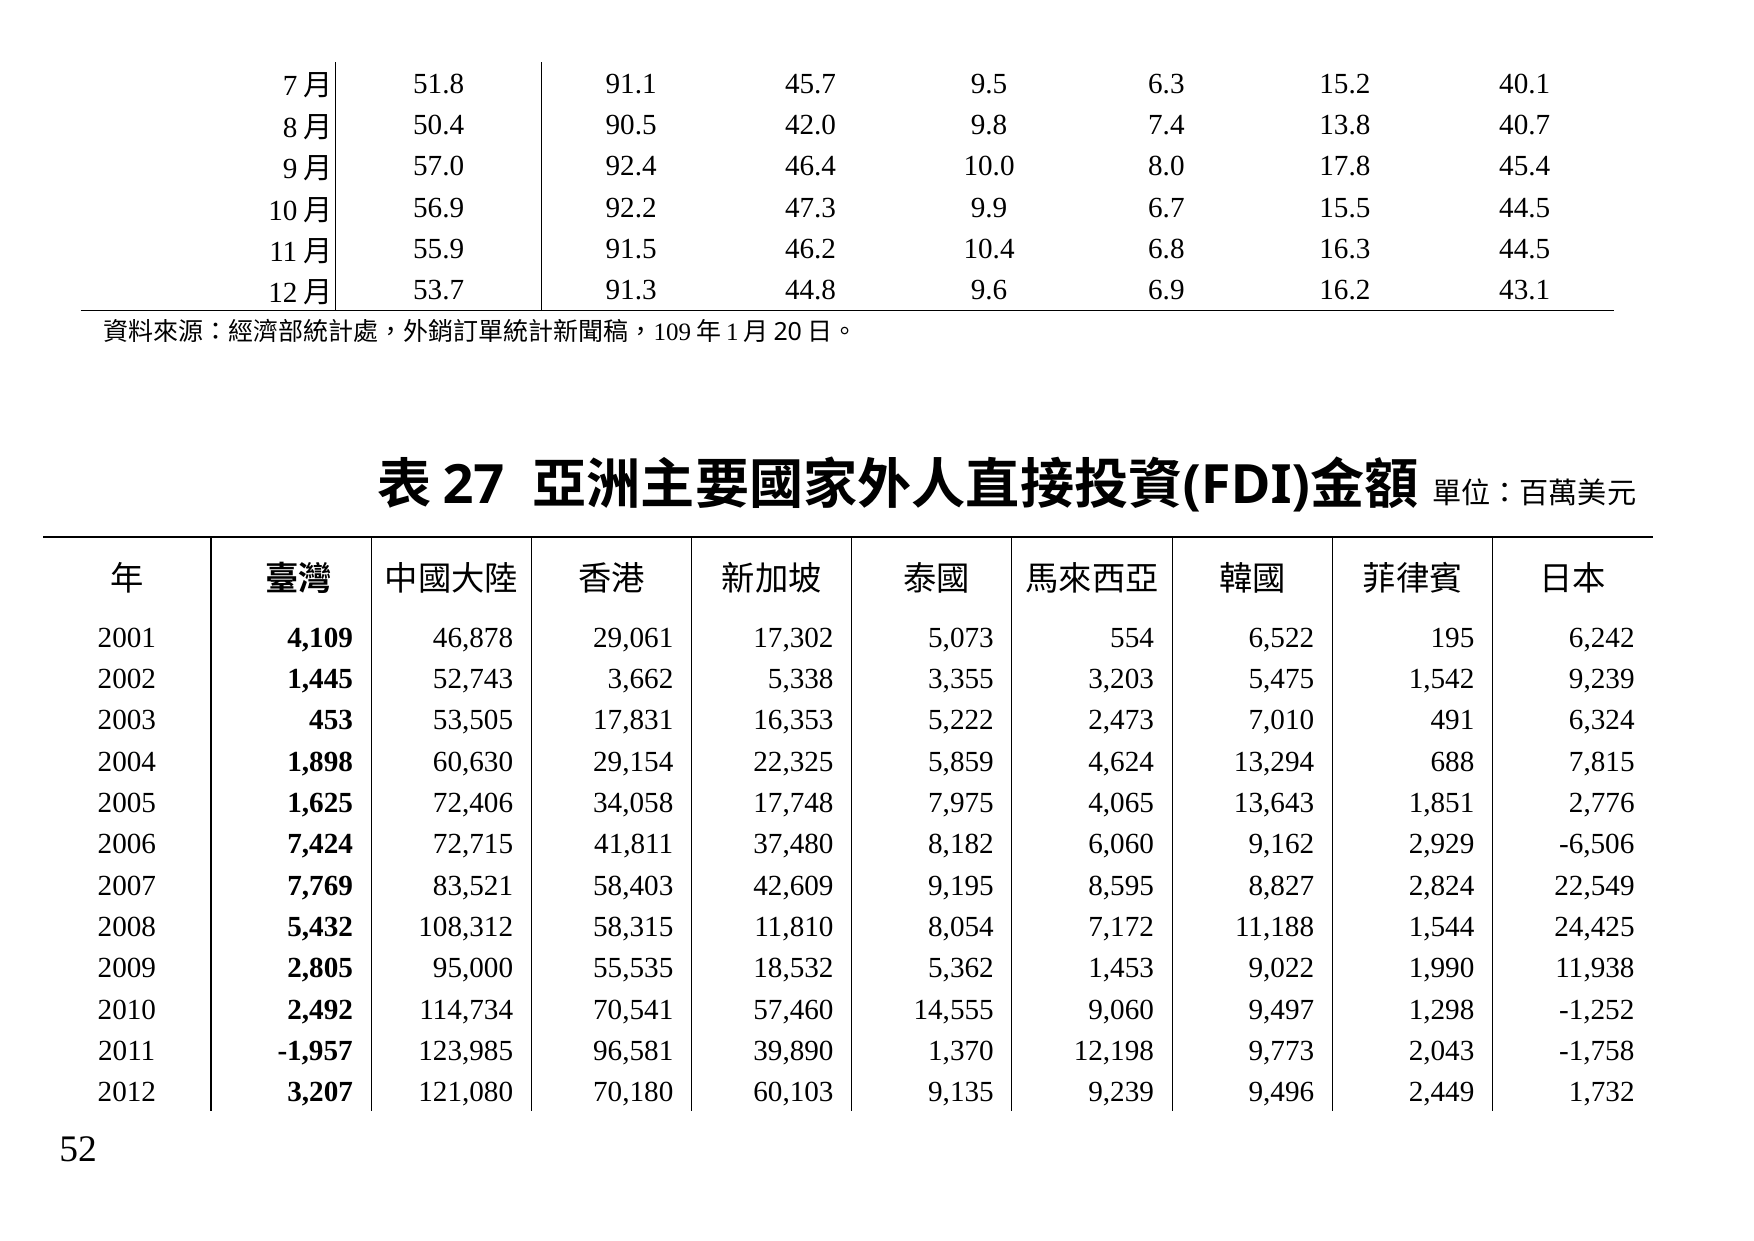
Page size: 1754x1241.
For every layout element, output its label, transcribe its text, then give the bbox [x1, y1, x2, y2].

table_cell 2,492 [212, 987, 371, 1028]
text 表27 亞洲主要國家外人直接投資(FDI)金額 單位：百萬美元 [59, 424, 1636, 536]
table_cell 83,521 [372, 864, 531, 904]
table_cell 70,180 [532, 1069, 691, 1111]
table_cell 7,172 [1012, 905, 1172, 945]
table_cell 5,859 [852, 740, 1011, 780]
table_cell 8,827 [1173, 864, 1332, 904]
table_cell 15.5 [1255, 186, 1434, 227]
table_cell 5,432 [212, 905, 371, 945]
table_cell 43.1 [1434, 269, 1614, 310]
table_cell 29,154 [532, 740, 691, 780]
table_header 中國大陸 [372, 538, 531, 614]
table_cell 5,222 [852, 698, 1011, 738]
table_cell 40.1 [1434, 62, 1614, 103]
table_cell 47.3 [720, 186, 900, 227]
table_cell 37,480 [692, 822, 851, 863]
table_cell 1,625 [212, 781, 371, 821]
table_cell 123,985 [372, 1028, 531, 1069]
table_cell 9.6 [900, 269, 1077, 310]
table_cell 3,203 [1012, 657, 1172, 697]
table_cell 2010 [43, 987, 210, 1028]
table_cell 18,532 [692, 945, 851, 987]
table_header 菲律賓 [1333, 538, 1492, 614]
table_cell 92.4 [542, 145, 720, 186]
table_cell 44.8 [720, 269, 900, 310]
table_cell 13,294 [1173, 740, 1332, 780]
table_header 年 [43, 538, 210, 614]
table_cell 91.1 [542, 62, 720, 103]
table_cell 17,831 [532, 698, 691, 738]
table_cell 40.7 [1434, 103, 1614, 145]
table_cell 50.4 [336, 103, 541, 145]
table_cell 58,315 [532, 905, 691, 945]
table_cell 114,734 [372, 987, 531, 1028]
table_cell 554 [1012, 616, 1172, 656]
table_cell 90.5 [542, 103, 720, 145]
table_cell 57.0 [336, 145, 541, 186]
table_cell 70,541 [532, 987, 691, 1028]
table_cell 7月 [81, 62, 335, 103]
table_cell 22,325 [692, 740, 851, 780]
table_cell 2003 [43, 698, 210, 738]
table_cell 46.4 [720, 145, 900, 186]
table_cell 17,748 [692, 781, 851, 821]
table_cell 13,643 [1173, 781, 1332, 821]
table_cell 9,060 [1012, 987, 1172, 1028]
table_cell 7,975 [852, 781, 1011, 821]
table_cell 2011 [43, 1028, 210, 1069]
table_cell 6,242 [1493, 616, 1653, 656]
table_cell 9,195 [852, 864, 1011, 904]
table_cell -1,957 [212, 1028, 371, 1069]
table_cell 29,061 [532, 616, 691, 656]
table_cell 91.3 [542, 269, 720, 310]
table_cell 22,549 [1493, 864, 1653, 904]
table_cell 2008 [43, 905, 210, 945]
table_cell 42,609 [692, 864, 851, 904]
table_cell 10.4 [900, 228, 1077, 269]
table_cell 6,060 [1012, 822, 1172, 863]
table_cell 11,938 [1493, 945, 1653, 987]
table_cell 2,776 [1493, 781, 1653, 821]
table_cell 60,103 [692, 1069, 851, 1111]
table_cell 2,824 [1333, 864, 1492, 904]
table_cell 9.5 [900, 62, 1077, 103]
table_cell 195 [1333, 616, 1492, 656]
table_cell 72,406 [372, 781, 531, 821]
table_cell 8,182 [852, 822, 1011, 863]
table_cell 17,302 [692, 616, 851, 656]
table_cell 12,198 [1012, 1028, 1172, 1069]
table_cell 8,595 [1012, 864, 1172, 904]
table_cell 6,324 [1493, 698, 1653, 738]
table_cell 14,555 [852, 987, 1011, 1028]
table_cell 9.8 [900, 103, 1077, 145]
table_cell 44.5 [1434, 186, 1614, 227]
table_cell 95,000 [372, 945, 531, 987]
table_cell 6.3 [1077, 62, 1255, 103]
table_cell 3,662 [532, 657, 691, 697]
table_cell 4,109 [212, 616, 371, 656]
table_cell 9,239 [1493, 657, 1653, 697]
table_cell -6,506 [1493, 822, 1653, 863]
table_cell 8,054 [852, 905, 1011, 945]
table_cell 9月 [81, 145, 335, 186]
table_cell 7,010 [1173, 698, 1332, 738]
table_cell 39,890 [692, 1028, 851, 1069]
table_cell 2007 [43, 864, 210, 904]
table_header 臺灣 [212, 538, 371, 614]
table_cell 4,065 [1012, 781, 1172, 821]
table_cell 6.7 [1077, 186, 1255, 227]
table_cell -1,252 [1493, 987, 1653, 1028]
table_cell 9,496 [1173, 1069, 1332, 1111]
table_cell 57,460 [692, 987, 851, 1028]
table_cell 11月 [81, 228, 335, 269]
table_cell 8.0 [1077, 145, 1255, 186]
table_cell 1,370 [852, 1028, 1011, 1069]
table_cell 11,188 [1173, 905, 1332, 945]
table_cell 58,403 [532, 864, 691, 904]
table_cell 34,058 [532, 781, 691, 821]
table_cell 3,207 [212, 1069, 371, 1111]
table_header 香港 [532, 538, 691, 614]
table_cell 2006 [43, 822, 210, 863]
table_cell 8月 [81, 103, 335, 145]
table_cell 17.8 [1255, 145, 1434, 186]
table_cell 10月 [81, 186, 335, 227]
table_cell 5,475 [1173, 657, 1332, 697]
table_cell 52,743 [372, 657, 531, 697]
table_cell 2,929 [1333, 822, 1492, 863]
table_cell 491 [1333, 698, 1492, 738]
table_cell 60,630 [372, 740, 531, 780]
table_cell 2,473 [1012, 698, 1172, 738]
table_cell 2012 [43, 1069, 210, 1111]
table_cell 1,732 [1493, 1069, 1653, 1111]
table_cell 2,449 [1333, 1069, 1492, 1111]
table_cell 1,544 [1333, 905, 1492, 945]
table_cell 15.2 [1255, 62, 1434, 103]
table_cell 9,022 [1173, 945, 1332, 987]
table_cell 1,445 [212, 657, 371, 697]
table_cell 9,497 [1173, 987, 1332, 1028]
table_cell 45.7 [720, 62, 900, 103]
table_cell 56.9 [336, 186, 541, 227]
table_cell 1,542 [1333, 657, 1492, 697]
table_cell 16.2 [1255, 269, 1434, 310]
table_cell 121,080 [372, 1069, 531, 1111]
table_cell 9,773 [1173, 1028, 1332, 1069]
table_header 日本 [1493, 538, 1653, 614]
table_cell 44.5 [1434, 228, 1614, 269]
table_cell 7,815 [1493, 740, 1653, 780]
table_cell 6,522 [1173, 616, 1332, 656]
table_cell 72,715 [372, 822, 531, 863]
table_cell 1,990 [1333, 945, 1492, 987]
table_cell 2005 [43, 781, 210, 821]
table_cell 91.5 [542, 228, 720, 269]
table_cell 55,535 [532, 945, 691, 987]
table_cell 11,810 [692, 905, 851, 945]
table_cell 46.2 [720, 228, 900, 269]
table_cell 6.8 [1077, 228, 1255, 269]
table_header 韓國 [1173, 538, 1332, 614]
table_cell 2002 [43, 657, 210, 697]
table_cell 92.2 [542, 186, 720, 227]
table_cell 5,362 [852, 945, 1011, 987]
table_cell 9,135 [852, 1069, 1011, 1111]
table_cell 6.9 [1077, 269, 1255, 310]
table_cell 42.0 [720, 103, 900, 145]
table_cell 10.0 [900, 145, 1077, 186]
table_cell 9,239 [1012, 1069, 1172, 1111]
table_cell -1,758 [1493, 1028, 1653, 1069]
table_cell 108,312 [372, 905, 531, 945]
table_cell 96,581 [532, 1028, 691, 1069]
table_cell 45.4 [1434, 145, 1614, 186]
table_cell 688 [1333, 740, 1492, 780]
table_cell 16.3 [1255, 228, 1434, 269]
table_header 新加坡 [692, 538, 851, 614]
table_cell 12月 [81, 269, 335, 310]
table_cell 55.9 [336, 228, 541, 269]
table_cell 7,769 [212, 864, 371, 904]
table_cell 453 [212, 698, 371, 738]
text 資料來源：經濟部統計處，外銷訂單統計新聞稿，109年1月20日。 [103, 311, 1636, 349]
table_cell 1,898 [212, 740, 371, 780]
table_cell 2,043 [1333, 1028, 1492, 1069]
table_cell 16,353 [692, 698, 851, 738]
table_cell 9.9 [900, 186, 1077, 227]
table_cell 2001 [43, 616, 210, 656]
table_cell 2,805 [212, 945, 371, 987]
table_cell 24,425 [1493, 905, 1653, 945]
table_cell 5,338 [692, 657, 851, 697]
table_cell 53.7 [336, 269, 541, 310]
table_cell 1,298 [1333, 987, 1492, 1028]
table_cell 2004 [43, 740, 210, 780]
table_cell 46,878 [372, 616, 531, 656]
table_cell 7.4 [1077, 103, 1255, 145]
table_cell 51.8 [336, 62, 541, 103]
table_cell 13.8 [1255, 103, 1434, 145]
table_cell 9,162 [1173, 822, 1332, 863]
table_cell 53,505 [372, 698, 531, 738]
table_cell 7,424 [212, 822, 371, 863]
table_cell 1,453 [1012, 945, 1172, 987]
table_cell 5,073 [852, 616, 1011, 656]
table_cell 3,355 [852, 657, 1011, 697]
table_cell 1,851 [1333, 781, 1492, 821]
table_header 泰國 [852, 538, 1011, 614]
table_cell 41,811 [532, 822, 691, 863]
table_cell 2009 [43, 945, 210, 987]
table_header 馬來西亞 [1012, 538, 1172, 614]
table_cell 4,624 [1012, 740, 1172, 780]
